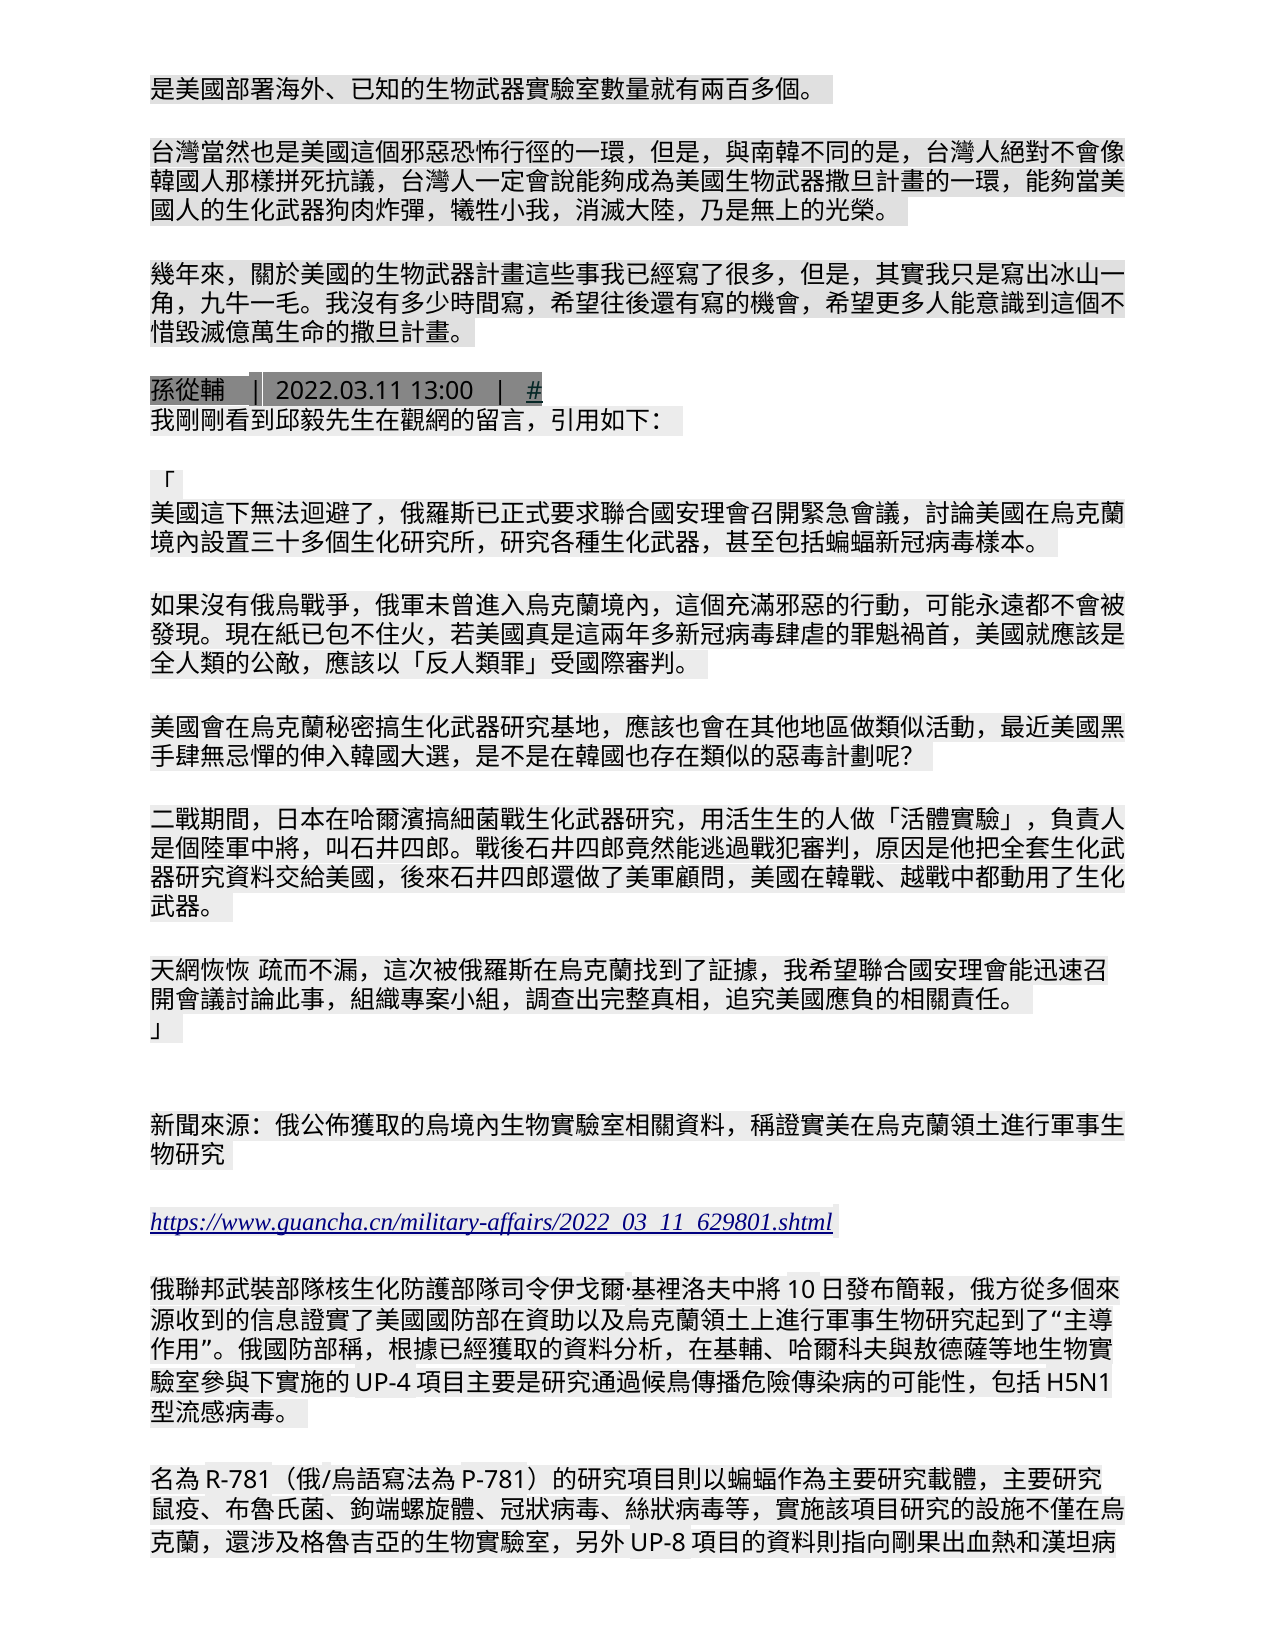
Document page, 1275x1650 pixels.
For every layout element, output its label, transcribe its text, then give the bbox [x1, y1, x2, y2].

text 我剛剛看到邱毅先生在觀網的留言，引用如下： 「 美國這下無法迴避了，俄羅斯已正式要求聯合國安理會召開緊急會議，討論美國在烏克蘭境內設置三十多個生化研究所，研究各種生化武器，甚至包括蝙蝠新冠病毒樣本。 如果沒有俄烏戰爭，俄軍未曾進入烏克蘭境內，這個充滿邪惡的行動，可能永遠都不會被發現。現在紙已包不住火，若美國真是這兩年多新冠病毒肆虐的罪魁禍首，美國就應該是全人類的公敵，應該以「反人類罪」受國際審判。 美國會在烏克蘭秘密搞生化武器研究基地，應該也會在其他地區做類似活動，最近美國黑手肆無忌憚的伸入韓國大選，是不是在韓國也存在類似的惡毒計劃呢？ 二戰期間，日本在哈爾濱搞細菌戰生化武器研究，用活生生的人做「活體實驗」，負責人是個陸軍中將，叫石井四郎。戰後石井四郎竟然能逃過戰犯審判，原因是他把全套生化武器研究資料交給美國，後來石井四郎還做了美軍顧問，美國在韓戰、越戰中都動用了生化武器。 天網恢恢 疏而不漏，這次被俄羅斯在烏克蘭找到了証據，我希望聯合國安理會能迅速召開會議討論此事，組織專案小組，調查出完整真相，追究美國應負的相關責任。 」 新聞來源：俄公佈獲取的烏境內生物實驗室相關資料，稱證實美在烏克蘭領土進行軍事生物研究 https://www.guancha.cn/military-affairs/2022_03_11_629801.shtml 俄聯邦武裝部隊核生化防護部隊司令伊戈爾·基裡洛夫中將10日發布簡報，俄方從多個來源收到的信息證實了美國國防部在資助以及烏克蘭領土上進行軍事生物研究起到了“主導作用”。俄國防部稱，根據已經獲取的資料分析，在基輔、哈爾科夫與敖德薩等地生物實驗室參與下實施的UP-4項目主要是研究通過候鳥傳播危險傳染病的可能性，包括H5N1型流感病毒。 名為R-781（俄/烏語寫法為Р-781）的研究項目則以蝙蝠作為主要研究載體，主要研究鼠疫、布魯氏菌、鉤端螺旋體、冠狀病毒、絲狀病毒等，實施該項目研究的設施不僅在烏克蘭，還涉及格魯吉亞的生物實驗室，另外UP-8項目的資料則指向剛果出血熱和漢坦病 [150, 406, 1125, 1559]
text 孫從輔 | 2022.03.11 13:00 | # [150, 372, 1125, 406]
text 是美國部署海外、已知的生物武器實驗室數量就有兩百多個。 台灣當然也是美國這個邪惡恐怖行徑的一環，但是，與南韓不同的是，台灣人絕對不會像韓國人那樣拼死抗議，台灣人一定會說能夠成為美國生物武器撒旦計畫的一環，能夠當美國人的生化武器狗肉炸彈，犧牲小我，消滅大陸，乃是無上的光榮。 幾年來，關於美國的生物武器計畫這些事我已經寫了很多，但是，其實我只是寫出冰山一角，九牛一毛。我沒有多少時間寫，希望往後還有寫的機會，希望更多人能意識到這個不惜毀滅億萬生命的撒旦計畫。 [150, 75, 1125, 347]
